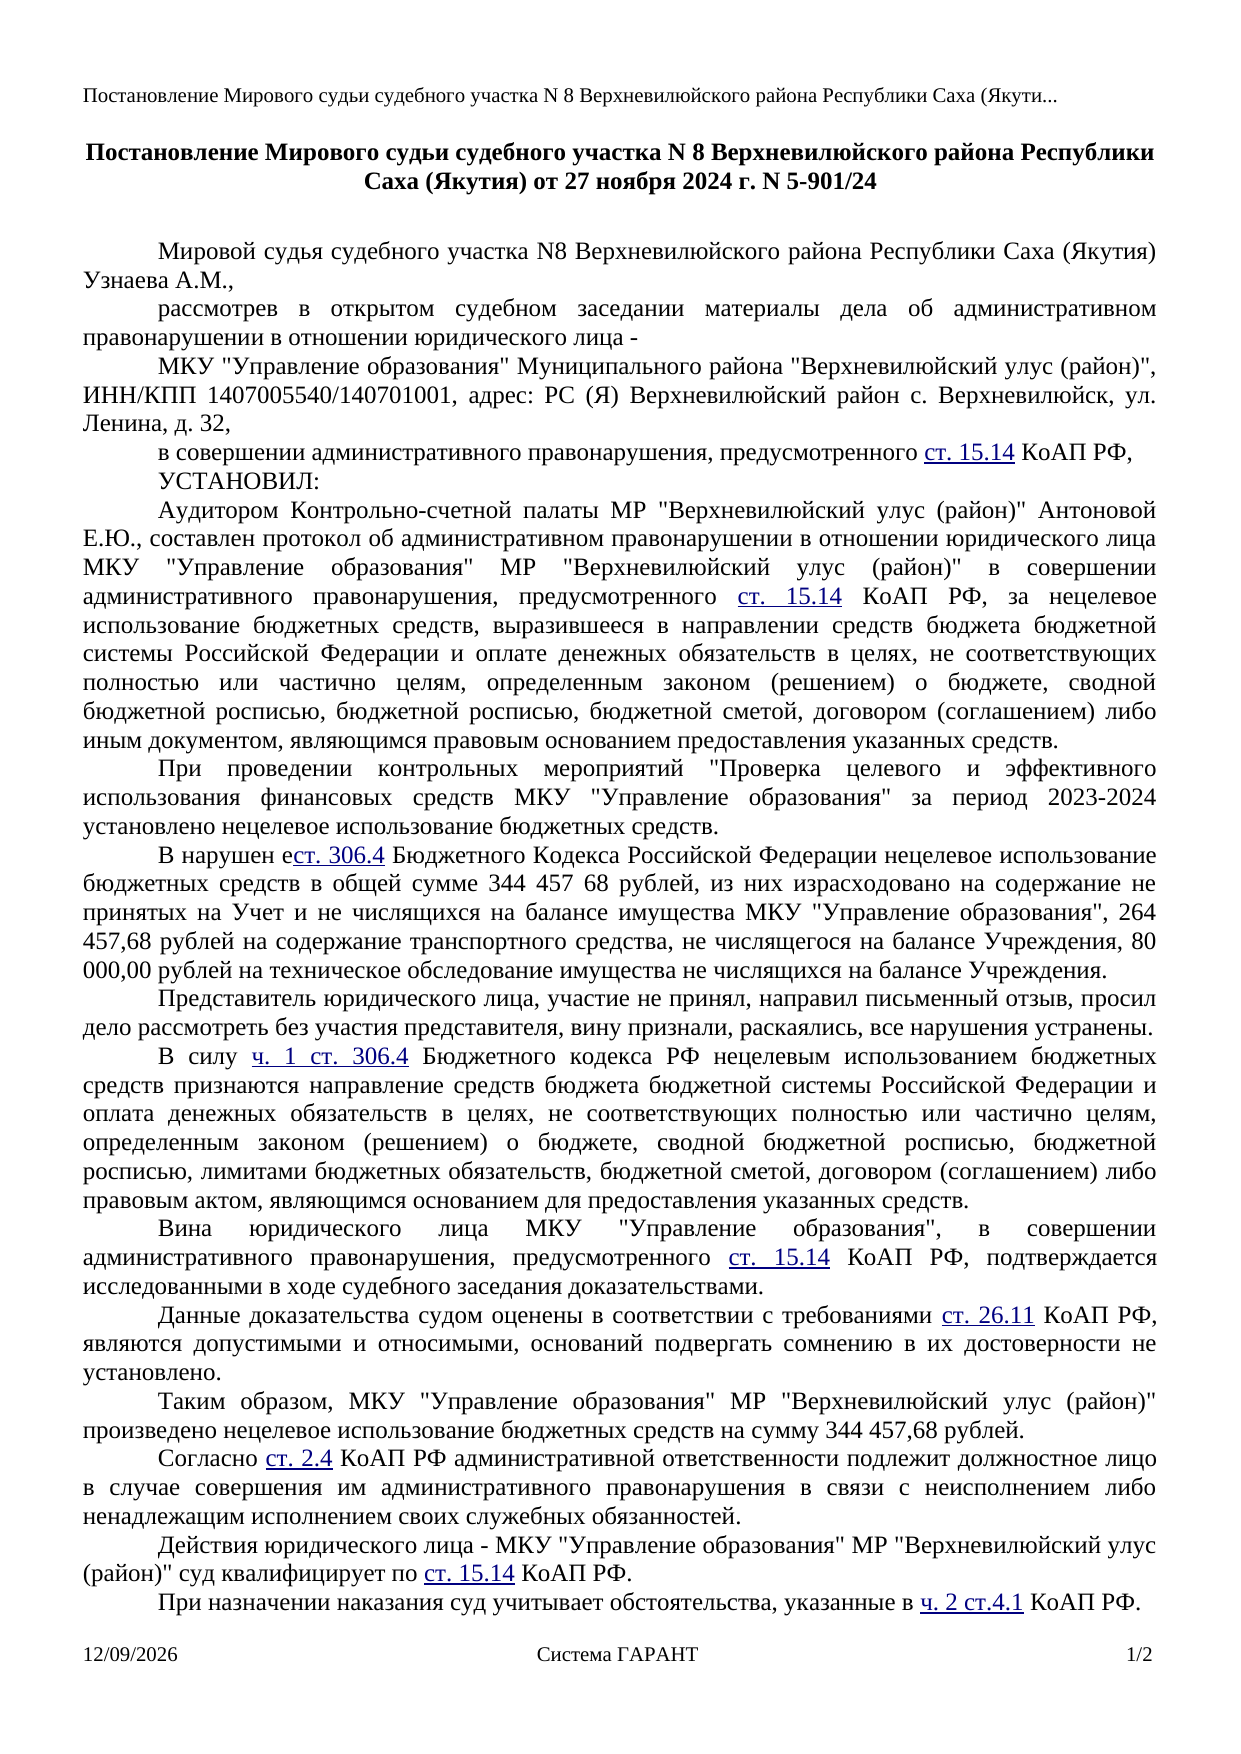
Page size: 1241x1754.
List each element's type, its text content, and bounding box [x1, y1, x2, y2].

text Согласно ст. 2.4 КоАП РФ административной ответственности подлежит должностное лицо в случае совершения им административного правонарушения в связи с неисполнением либо ненадлежащим исполнением своих служебных обязанностей. [83, 1443, 1157, 1530]
text Вина юридического лица МКУ "Управление образования", в совершении административного правонарушения, предусмотренного ст. 15.14 КоАП РФ, подтверждается исследованными в ходе судебного заседания доказательствами. [83, 1213, 1157, 1300]
text Представитель юридического лица, участие не принял, направил письменный отзыв, просил дело рассмотреть без участия представителя, вину признали, раскаялись, все нарушения устранены. [83, 983, 1157, 1041]
text МКУ "Управление образования" Муниципального района "Верхневилюйский улус (район)", ИНН/КПП 1407005540/140701001, адрес: РС (Я) Верхневилюйский район с. Верхневилюйск, ул. Ленина, д. 32, [83, 351, 1157, 437]
text Действия юридического лица - МКУ "Управление образования" МР "Верхневилюйский улус (район)" суд квалифицирует по ст. 15.14 КоАП РФ. [83, 1530, 1157, 1587]
text Аудитором Контрольно-счетной палаты МР "Верхневилюйский улус (район)" Антоновой Е.Ю., составлен протокол об административном правонарушении в отношении юридического лица МКУ "Управление образования" МР "Верхневилюйский улус (район)" в совершении административного правонарушения, предусмотренного ст. 15.14 КоАП РФ, за нецелевое использование бюджетных средств, выразившееся в направлении средств бюджета бюджетной системы Российской Федерации и оплате денежных обязательств в целях, не соответствующих полностью или частично целям, определенным законом (решением) о бюджете, сводной бюджетной росписью, бюджетной росписью, бюджетной сметой, договором (соглашением) либо иным документом, являющимся правовым основанием предоставления указанных средств. [83, 495, 1157, 753]
text Данные доказательства судом оценены в соответствии с требованиями ст. 26.11 КоАП РФ, являются допустимыми и относимыми, оснований подвергать сомнению в их достоверности не установлено. [83, 1300, 1157, 1386]
text В нарушен ест. 306.4 Бюджетного Кодекса Российской Федерации нецелевое использование бюджетных средств в общей сумме 344 457 68 рублей, из них израсходовано на содержание не принятых на Учет и не числящихся на балансе имущества МКУ "Управление образования", 264 457,68 рублей на содержание транспортного средства, не числящегося на балансе Учреждения, 80 000,00 рублей на техническое обследование имущества не числящихся на балансе Учреждения. [83, 840, 1157, 983]
subtitle Постановление Мирового судьи судебного участка N 8 Верхневилюйского района Республики Саха (Якутия) от 27 ноября 2024 г. N 5-901/24 [83, 137, 1157, 195]
text в совершении административного правонарушения, предусмотренного ст. 15.14 КоАП РФ, [83, 437, 1157, 466]
text рассмотрев в открытом судебном заседании материалы дела об административном правонарушении в отношении юридического лица - [83, 293, 1157, 351]
text В силу ч. 1 ст. 306.4 Бюджетного кодекса РФ нецелевым использованием бюджетных средств признаются направление средств бюджета бюджетной системы Российской Федерации и оплата денежных обязательств в целях, не соответствующих полностью или частично целям, определенным законом (решением) о бюджете, сводной бюджетной росписью, бюджетной росписью, лимитами бюджетных обязательств, бюджетной сметой, договором (соглашением) либо правовым актом, являющимся основанием для предоставления указанных средств. [83, 1041, 1157, 1213]
text Мировой судья судебного участка N8 Верхневилюйского района Республики Саха (Якутия) Узнаева А.М., [83, 236, 1157, 293]
text Таким образом, МКУ "Управление образования" МР "Верхневилюйский улус (район)" произведено нецелевое использование бюджетных средств на сумму 344 457,68 рублей. [83, 1386, 1157, 1443]
text При проведении контрольных мероприятий "Проверка целевого и эффективного использования финансовых средств МКУ "Управление образования" за период 2023-2024 установлено нецелевое использование бюджетных средств. [83, 753, 1157, 840]
text При назначении наказания суд учитывает обстоятельства, указанные в ч. 2 ст.4.1 КоАП РФ. [83, 1587, 1157, 1616]
text УСТАНОВИЛ: [83, 466, 1157, 495]
